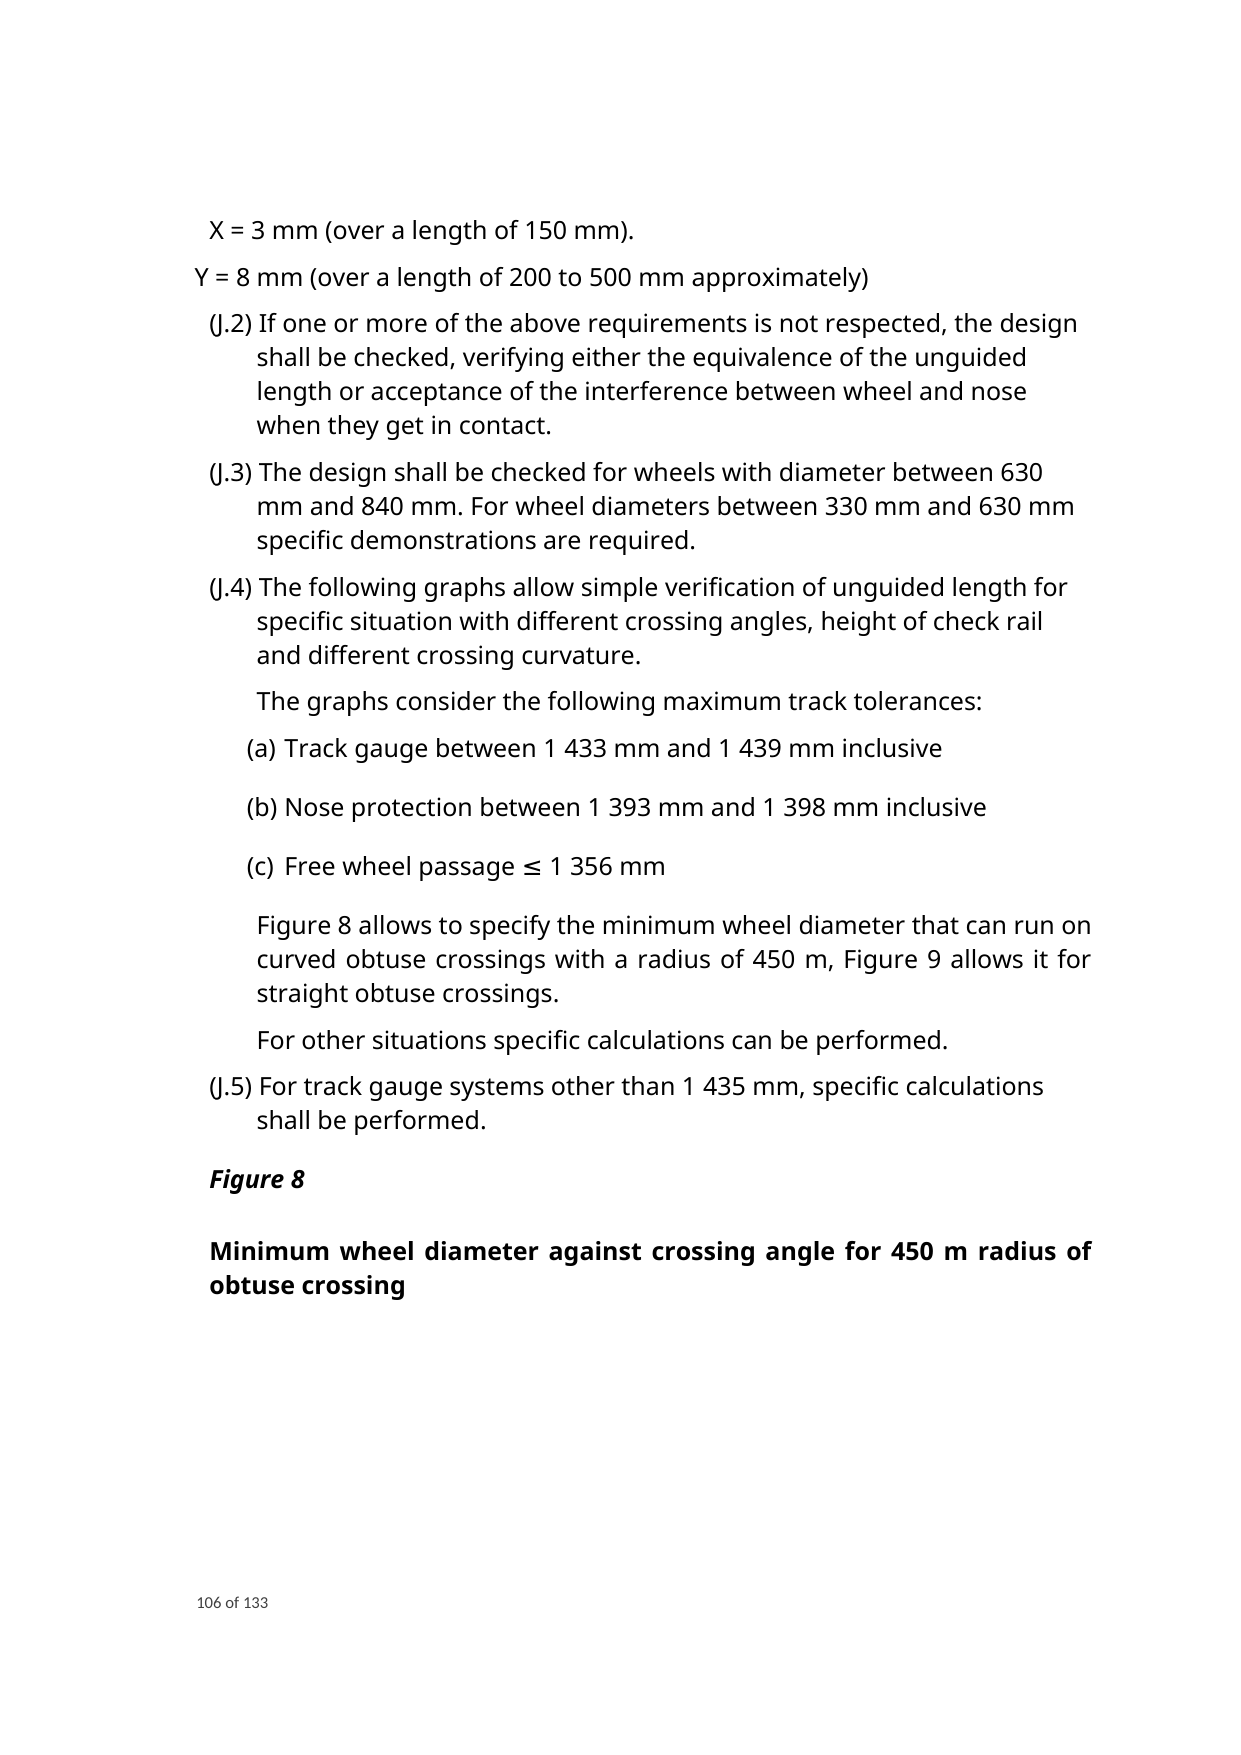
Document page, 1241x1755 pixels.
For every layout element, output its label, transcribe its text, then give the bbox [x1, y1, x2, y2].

text The graphs consider the following maximum track tolerances: [256, 684, 1093, 718]
text Minimum wheel diameter against crossing angle for 450 m radius of obtuse crossing [209, 1233, 1093, 1302]
list Nose protection between 1 393 mm and 1 398 mm inclusive [247, 789, 1093, 823]
text For other situations specific calculations can be performed. [256, 1022, 1093, 1056]
text Y = 8 mm (over a length of 200 to 500 mm approximately) [194, 259, 1093, 293]
list The design shall be checked for wheels with diameter between 630 mm and 840 mm. For wheel diameters between 330 mm and 630 mm specific demonstrations are required. [209, 454, 1093, 557]
text X = 3 mm (over a length of 150 mm). [209, 213, 1093, 247]
text Figure 8 [209, 1162, 1093, 1196]
list If one or more of the above requirements is not respected, the design shall be checked, verifying either the equivalence of the unguided length or acceptance of the interference between wheel and nose when they get in contact. [209, 306, 1093, 442]
list Track gauge between 1 433 mm and 1 439 mm inclusive [247, 730, 1093, 764]
list Free wheel passage ≤ 1 356 mm [247, 848, 1093, 883]
list The following graphs allow simple verification of unguided length for specific situation with different crossing angles, height of check rail and different crossing curvature. [209, 569, 1093, 671]
list For track gauge systems other than 1 435 mm, specific calculations shall be performed. [209, 1069, 1093, 1137]
text Figure 8 allows to specify the minimum wheel diameter that can run on curved obtuse crossings with a radius of 450 m, Figure 9 allows it for straight obtuse crossings. [256, 908, 1093, 1010]
